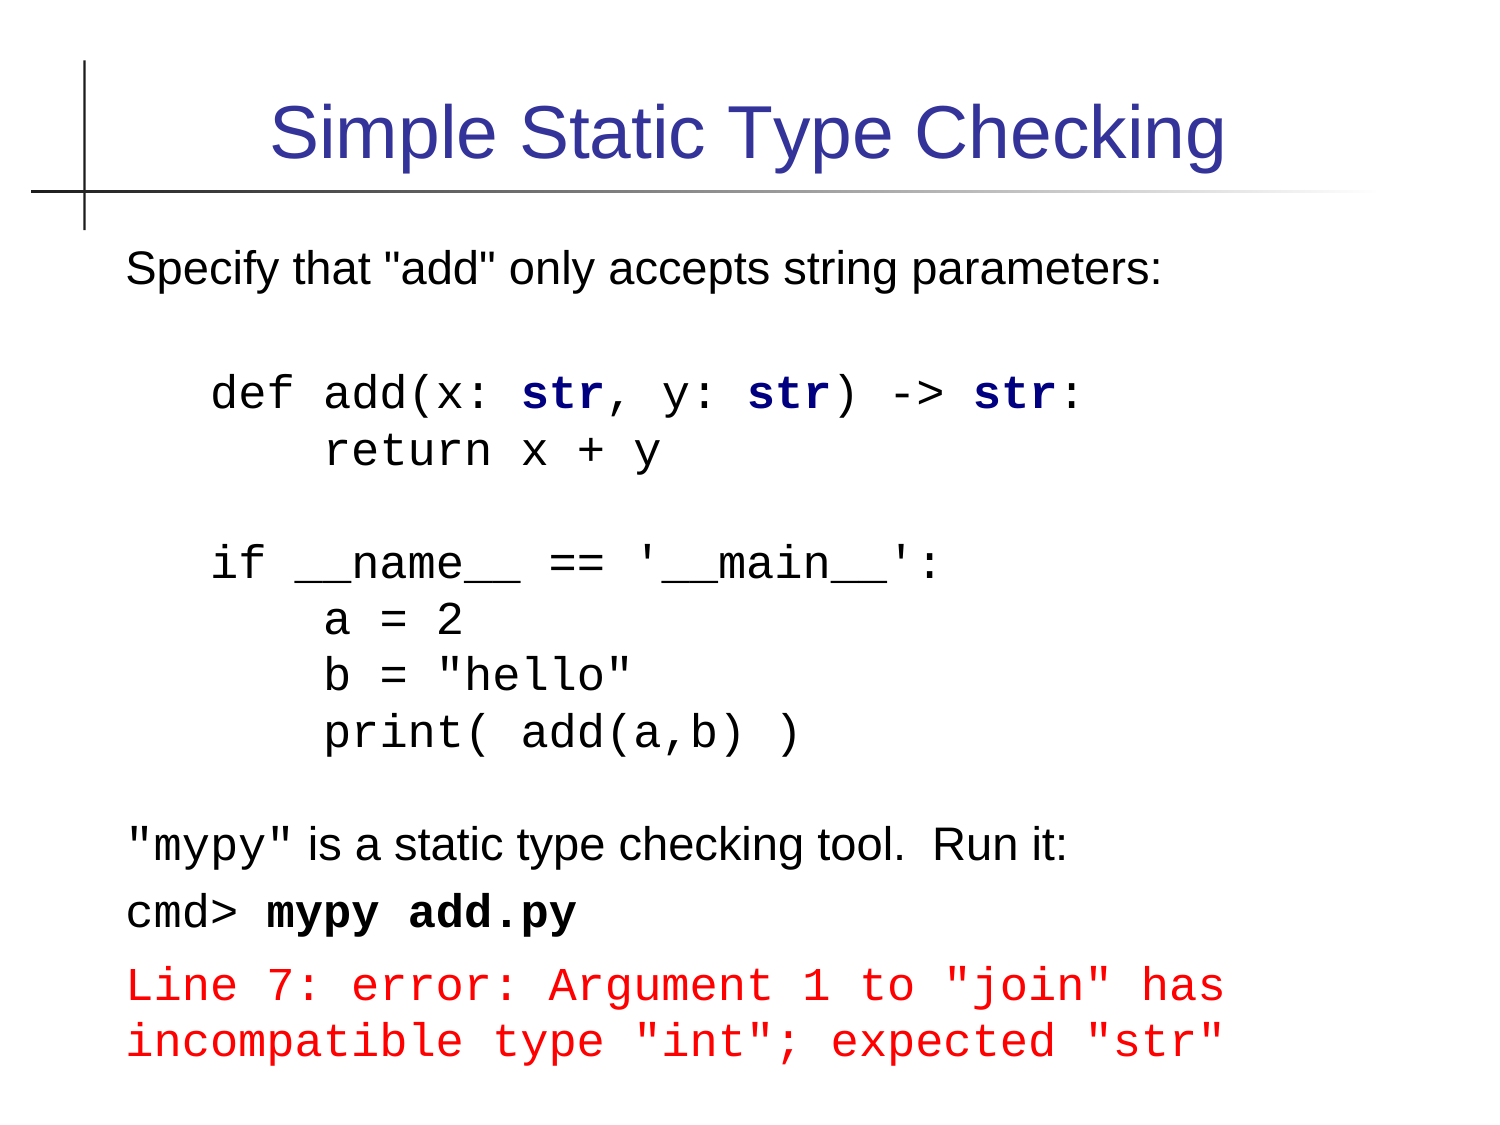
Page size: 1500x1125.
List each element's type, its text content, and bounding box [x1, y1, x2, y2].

list Specify that "add" only accepts string parameters: def add(x: str, y: str) -> str: return x + y if __name__ == '__main__': a = 2 b = "hello" print( add(a,b) ) "mypy" is a static type checking tool. Run it: cmd> mypy add.py Line 7: error: Argument 1 to "join" has incompatible type "int"; expected "str" [110, 229, 1408, 1081]
title Simple Static Type Checking [100, 42, 1397, 182]
